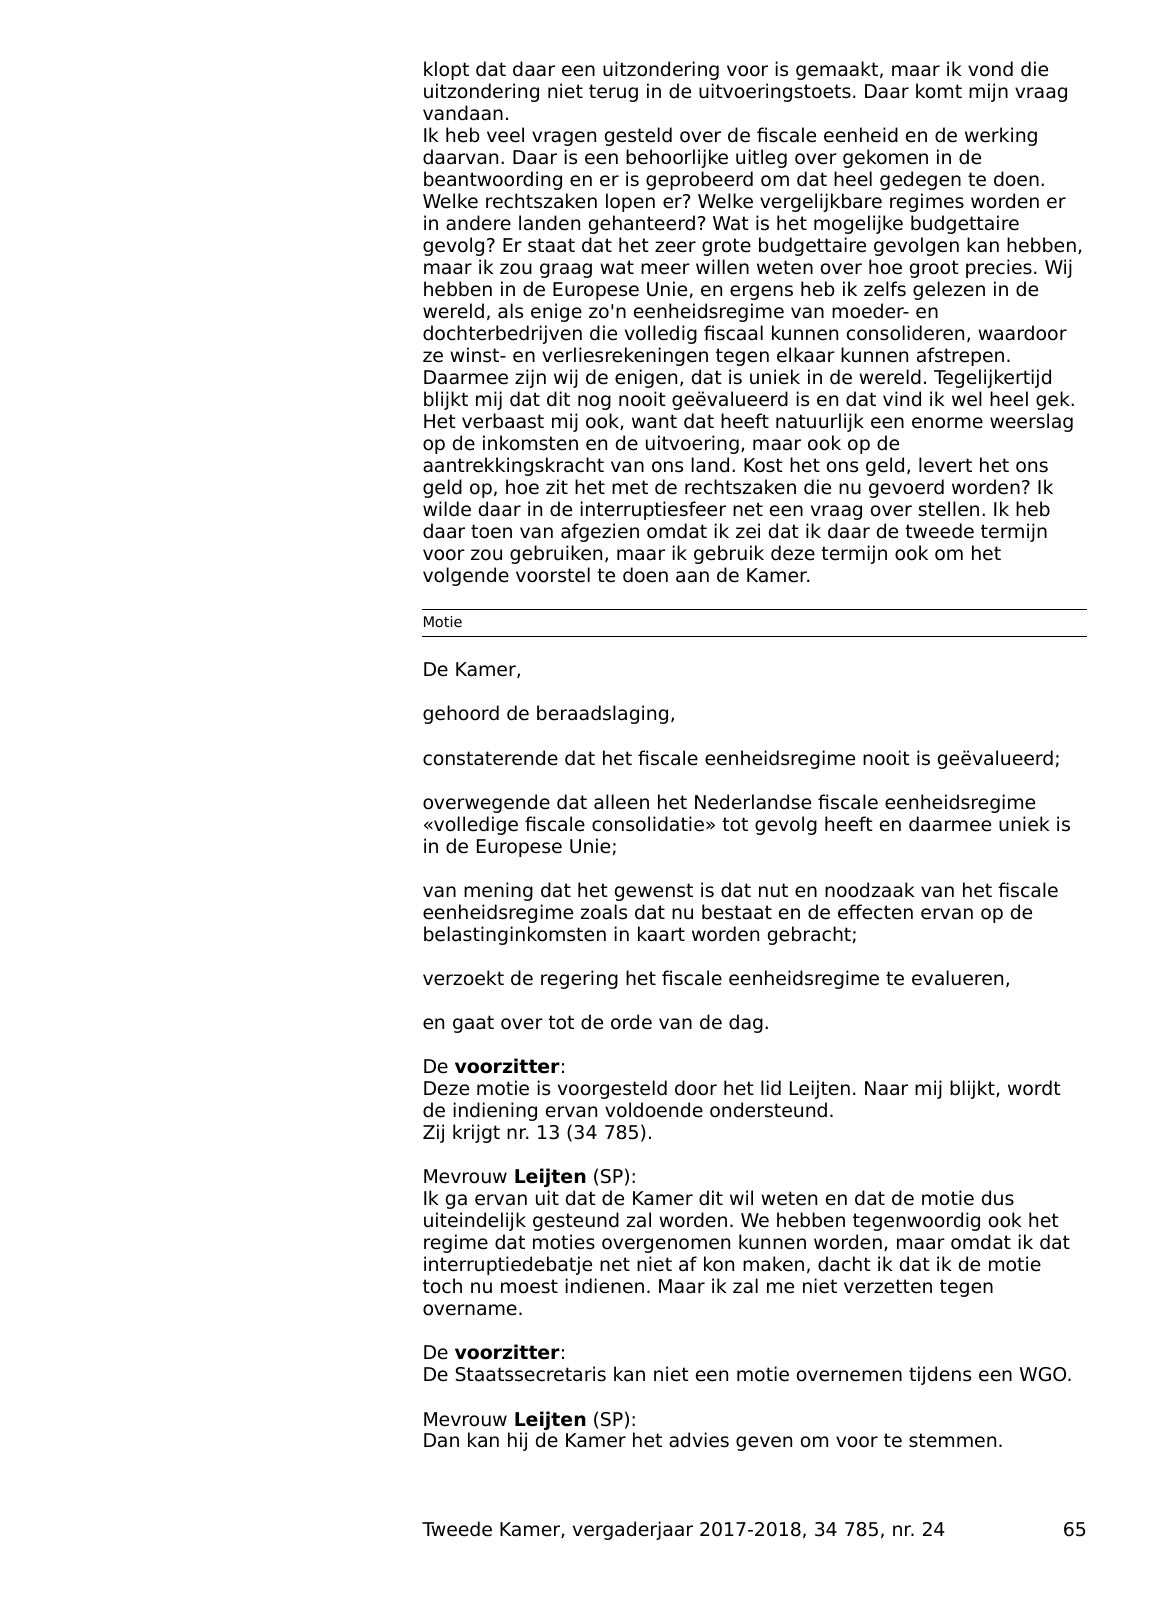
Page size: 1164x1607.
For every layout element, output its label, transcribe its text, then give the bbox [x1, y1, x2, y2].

text De Kamer, [422, 659, 1087, 681]
text constaterende dat het fiscale eenheidsregime nooit is geëvalueerd; [422, 747, 1087, 769]
text gehoord de beraadslaging, [422, 703, 1087, 725]
text van mening dat het gewenst is dat nut en noodzaak van het fiscale eenheidsregime zoals dat nu bestaat en de effecten ervan op de belastinginkomsten in kaart worden gebracht; [422, 880, 1087, 946]
text Ik heb veel vragen gesteld over de fiscale eenheid en de werking daarvan. Daar is een behoorlijke uitleg over gekomen in de beantwoording en er is geprobeerd om dat heel gedegen te doen. Welke rechtszaken lopen er? Welke vergelijkbare regimes worden er in andere landen gehanteerd? Wat is het mogelijke budgettaire gevolg? Er staat dat het zeer grote budgettaire gevolgen kan hebben, maar ik zou graag wat meer willen weten over hoe groot precies. Wij hebben in de Europese Unie, en ergens heb ik zelfs gelezen in de wereld, als enige zo'n eenheidsregime van moeder- en dochterbedrijven die volledig fiscaal kunnen consolideren, waardoor ze winst- en verliesrekeningen tegen elkaar kunnen afstrepen. Daarmee zijn wij de enigen, dat is uniek in de wereld. Tegelijkertijd blijkt mij dat dit nog nooit geëvalueerd is en dat vind ik wel heel gek. Het verbaast mij ook, want dat heeft natuurlijk een enorme weerslag op de inkomsten en de uitvoering, maar ook op de aantrekkingskracht van ons land. Kost het ons geld, levert het ons geld op, hoe zit het met de rechtszaken die nu gevoerd worden? Ik wilde daar in de interruptiesfeer net een vraag over stellen. Ik heb daar toen van afgezien omdat ik zei dat ik daar de tweede termijn voor zou gebruiken, maar ik gebruik deze termijn ook om het volgende voorstel te doen aan de Kamer. [422, 125, 1087, 587]
text overwegende dat alleen het Nederlandse fiscale eenheidsregime «volledige fiscale consolidatie» tot gevolg heeft en daarmee uniek is in de Europese Unie; [422, 792, 1087, 857]
text De Staatssecretaris kan niet een motie overnemen tijdens een WGO. [422, 1364, 1087, 1386]
text De voorzitter: [422, 1056, 1087, 1078]
text De voorzitter: [422, 1342, 1087, 1364]
text Mevrouw Leijten (SP): [422, 1166, 1087, 1188]
text en gaat over tot de orde van de dag. [422, 1012, 1087, 1034]
text Dan kan hij de Kamer het advies geven om voor te stemmen. [422, 1430, 1087, 1452]
text Mevrouw Leijten (SP): [422, 1408, 1087, 1430]
text Zij krijgt nr. 13 (34 785). [422, 1122, 1087, 1144]
text verzoekt de regering het fiscale eenheidsregime te evalueren, [422, 968, 1087, 990]
text klopt dat daar een uitzondering voor is gemaakt, maar ik vond die uitzondering niet terug in de uitvoeringstoets. Daar komt mijn vraag vandaan. [422, 59, 1087, 125]
text Ik ga ervan uit dat de Kamer dit wil weten en dat de motie dus uiteindelijk gesteund zal worden. We hebben tegenwoordig ook het regime dat moties overgenomen kunnen worden, maar omdat ik dat interruptiedebatje net niet af kon maken, dacht ik dat ik de motie toch nu moest indienen. Maar ik zal me niet verzetten tegen overname. [422, 1188, 1087, 1320]
table_header Motie [422, 610, 1087, 636]
text Deze motie is voorgesteld door het lid Leijten. Naar mij blijkt, wordt de indiening ervan voldoende ondersteund. [422, 1078, 1087, 1122]
